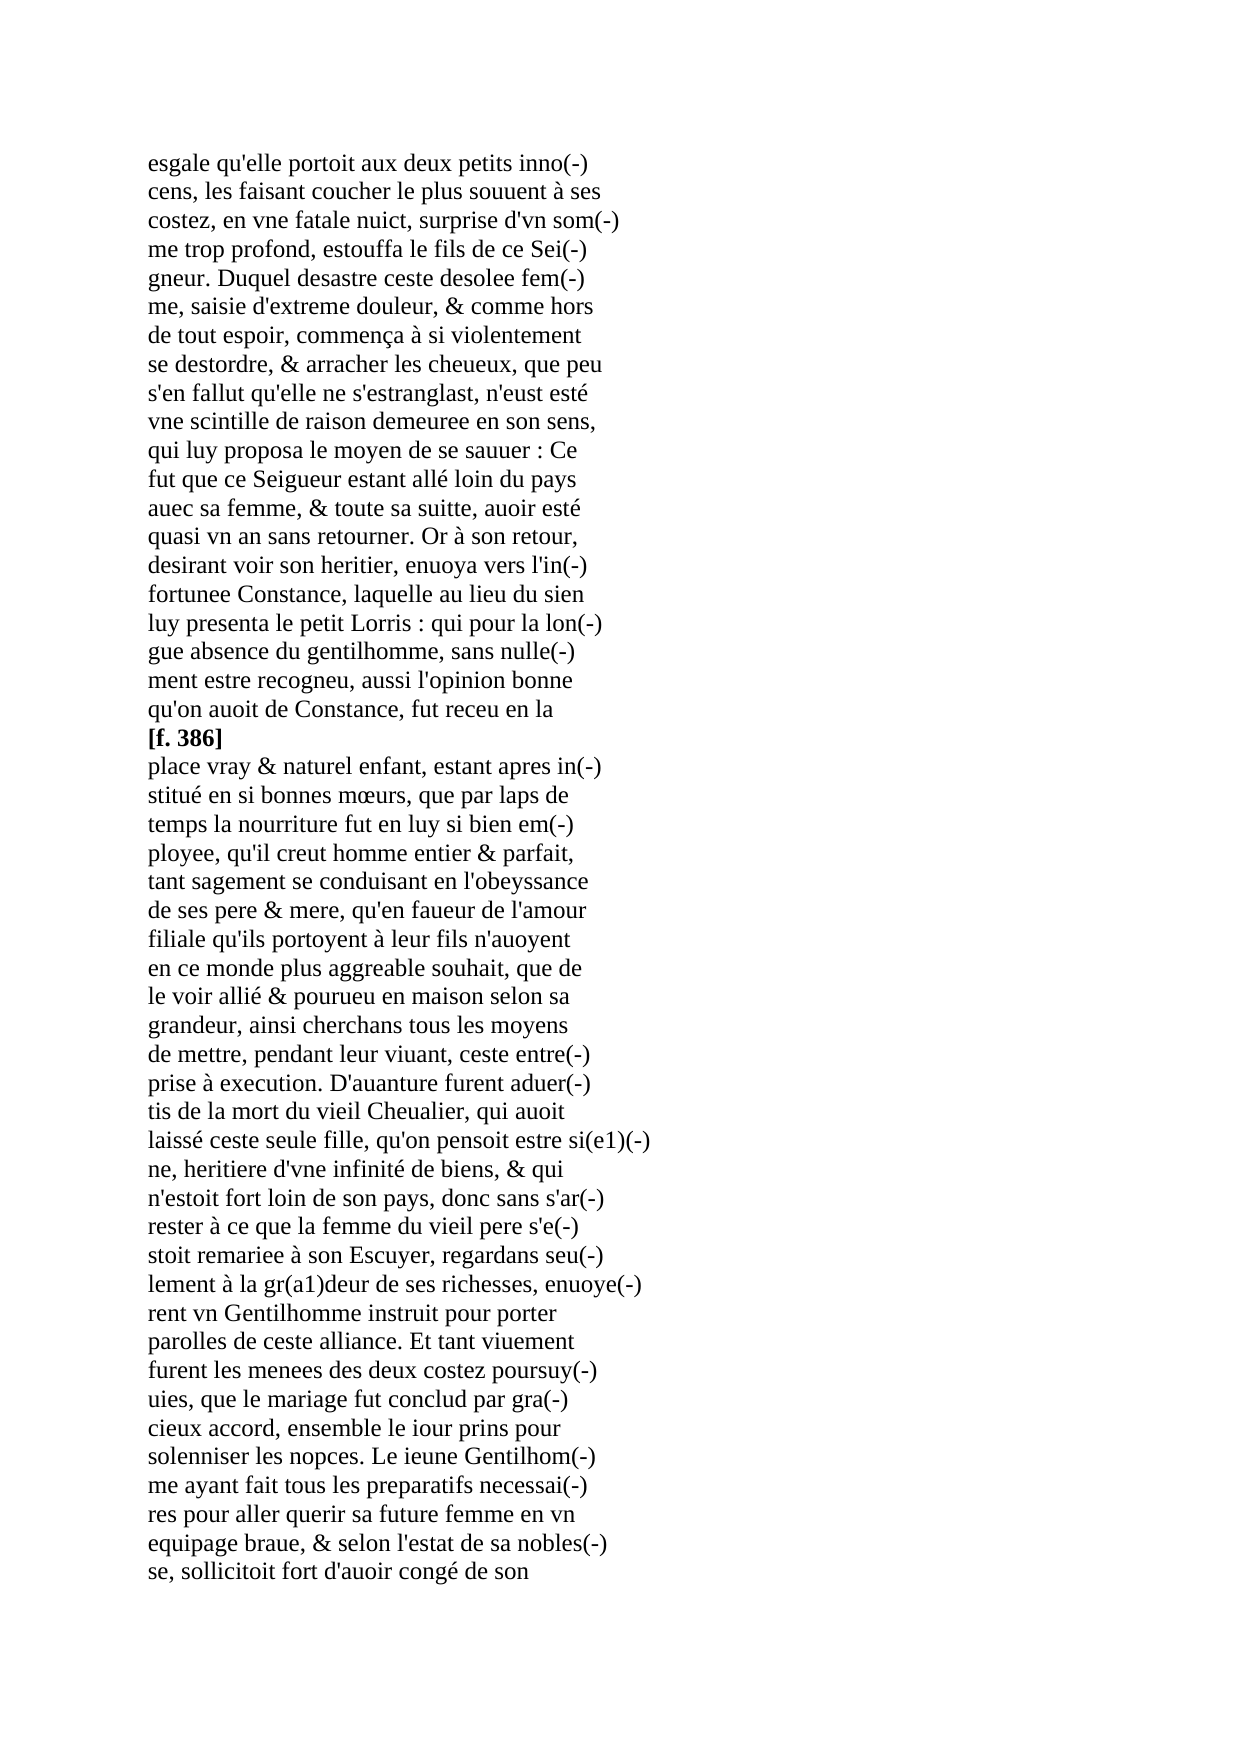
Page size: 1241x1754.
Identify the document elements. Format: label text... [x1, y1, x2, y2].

text esgale qu'elle portoit aux deux petits inno(-) cens, les faisant coucher le plus souuent à ses costez, en vne fatale nuict, surprise d'vn som(-) me trop profond, estouffa le fils de ce Sei(-) gneur. Duquel desastre ceste desolee fem(-) me, saisie d'extreme douleur, & comme hors de tout espoir, commença à si violentement se destordre, & arracher les cheueux, que peu s'en fallut qu'elle ne s'estranglast, n'eust esté vne scintille de raison demeuree en son sens, qui luy proposa le moyen de se sauuer : Ce fut que ce Seigueur estant allé loin du pays auec sa femme, & toute sa suitte, auoir esté quasi vn an sans retourner. Or à son retour, desirant voir son heritier, enuoya vers l'in(-) fortunee Constance, laquelle au lieu du sien luy presenta le petit Lorris : qui pour la lon(-) gue absence du gentilhomme, sans nulle(-) ment estre recogneu, aussi l'opinion bonne qu'on auoit de Constance, fut receu en la [f. 386] place vray & naturel enfant, estant apres in(-) stitué en si bonnes mœurs, que par laps de temps la nourriture fut en luy si bien em(-) ployee, qu'il creut homme entier & parfait, tant sagement se conduisant en l'obeyssance de ses pere & mere, qu'en faueur de l'amour filiale qu'ils portoyent à leur fils n'auoyent en ce monde plus aggreable souhait, que de le voir allié & pourueu en maison selon sa grandeur, ainsi cherchans tous les moyens de mettre, pendant leur viuant, ceste entre(-) prise à execution. D'auanture furent aduer(-) tis de la mort du vieil Cheualier, qui auoit laissé ceste seule fille, qu'on pensoit estre si(e1)(-) ne, heritiere d'vne infinité de biens, & qui n'estoit fort loin de son pays, donc sans s'ar(-) rester à ce que la femme du vieil pere s'e(-) stoit remariee à son Escuyer, regardans seu(-) lement à la gr(a1)deur de ses richesses, enuoye(-) rent vn Gentilhomme instruit pour porter parolles de ceste alliance. Et tant viuement furent les menees des deux costez poursuy(-) uies, que le mariage fut conclud par gra(-) cieux accord, ensemble le iour prins pour solenniser les nopces. Le ieune Gentilhom(-) me ayant fait tous les preparatifs necessai(-) res pour aller querir sa future femme en vn equipage braue, & selon l'estat de sa nobles(-) se, sollicitoit fort d'auoir congé de son [148, 148, 1093, 1585]
